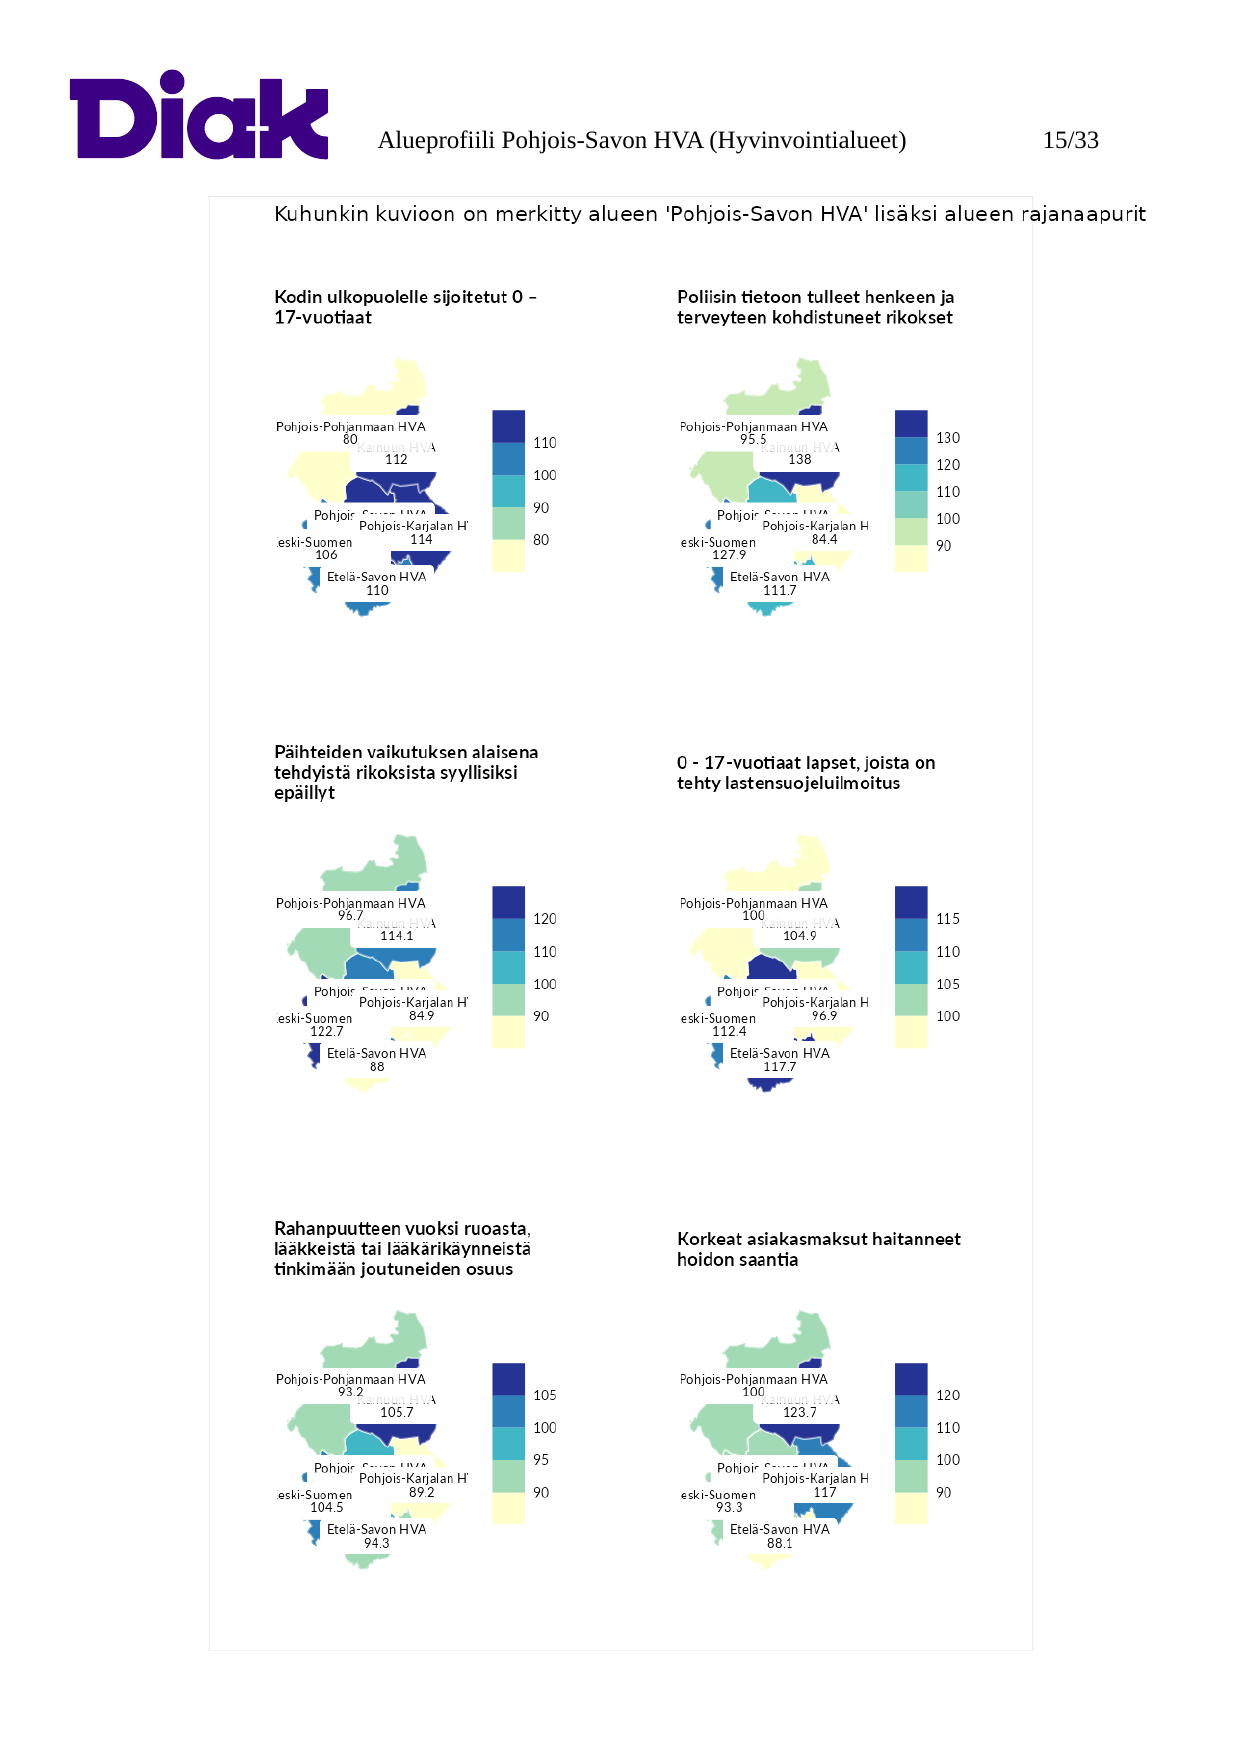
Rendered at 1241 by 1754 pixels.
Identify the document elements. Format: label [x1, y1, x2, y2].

picture [61, 196, 1179, 1651]
